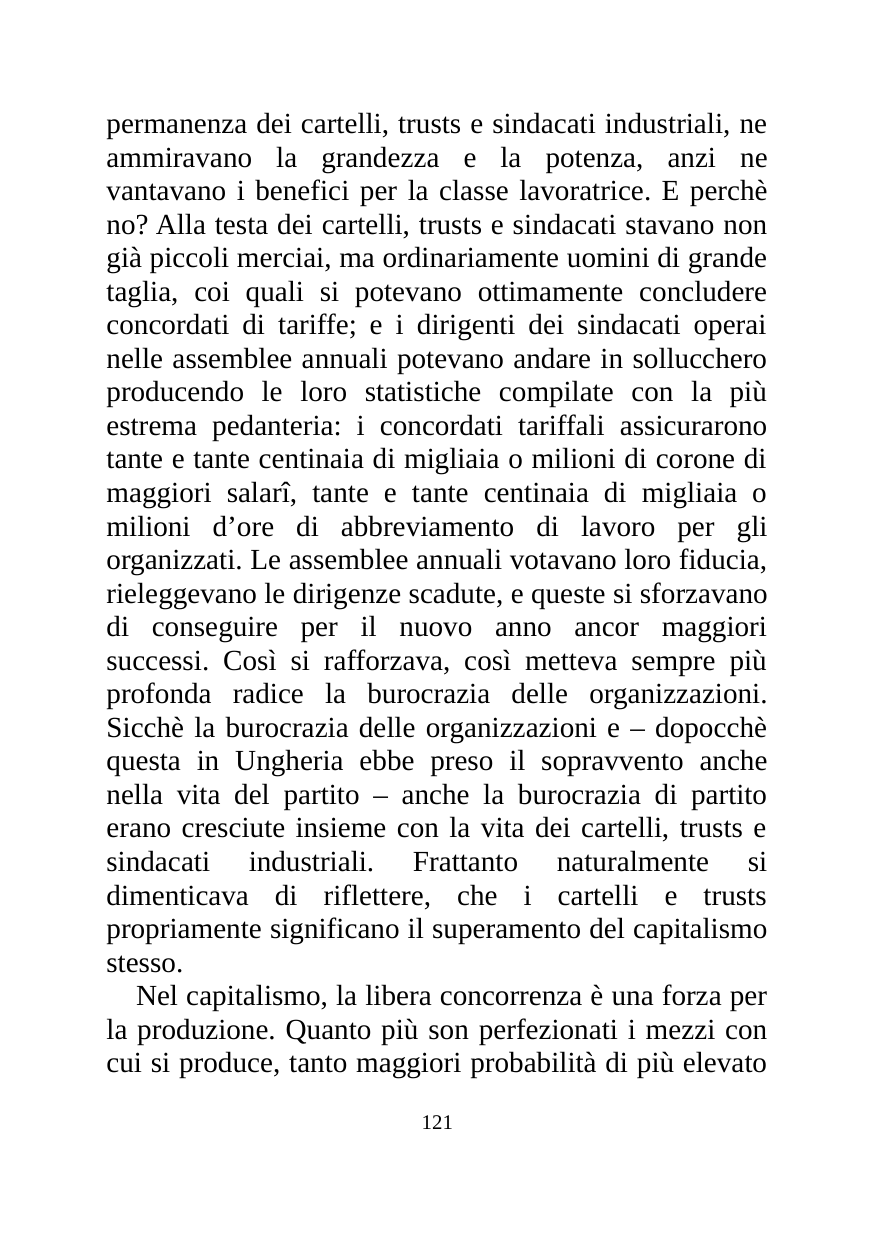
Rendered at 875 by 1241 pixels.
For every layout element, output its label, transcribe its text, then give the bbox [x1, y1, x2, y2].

text permanenza dei cartelli, trusts e sindacati industriali, ne ammiravano la grandezza e la potenza, anzi ne vantavano i benefici per la classe lavoratrice. E perchè no? Alla testa dei cartelli, trusts e sindacati stavano non già piccoli merciai, ma ordinariamente uomini di grande taglia, coi quali si potevano ottimamente concludere concordati di tariffe; e i dirigenti dei sindacati operai nelle assemblee annuali potevano andare in sollucchero producendo le loro statistiche compilate con la più estrema pedanteria: i concordati tariffali assicurarono tante e tante centinaia di migliaia o milioni di corone di maggiori salarî, tante e tante centinaia di migliaia o milioni d’ore di abbreviamento di lavoro per gli organizzati. Le assemblee annuali votavano loro fiducia, rieleggevano le dirigenze scadute, e queste si sforzavano di conseguire per il nuovo anno ancor maggiori successi. Così si rafforzava, così metteva sempre più profonda radice la burocrazia delle organizzazioni. Sicchè la burocrazia delle organizzazioni e – dopocchè questa in Ungheria ebbe preso il sopravvento anche nella vita del partito – anche la burocrazia di partito erano cresciute insieme con la vita dei cartelli, trusts e sindacati industriali. Frattanto naturalmente si dimenticava di riflettere, che i cartelli e trusts propriamente significano il superamento del capitalismo stesso. [106, 106, 768, 978]
text Nel capitalismo, la libera concorrenza è una forza per la produzione. Quanto più son perfezionati i mezzi con cui si produce, tanto maggiori probabilità di più elevato [106, 978, 768, 1079]
